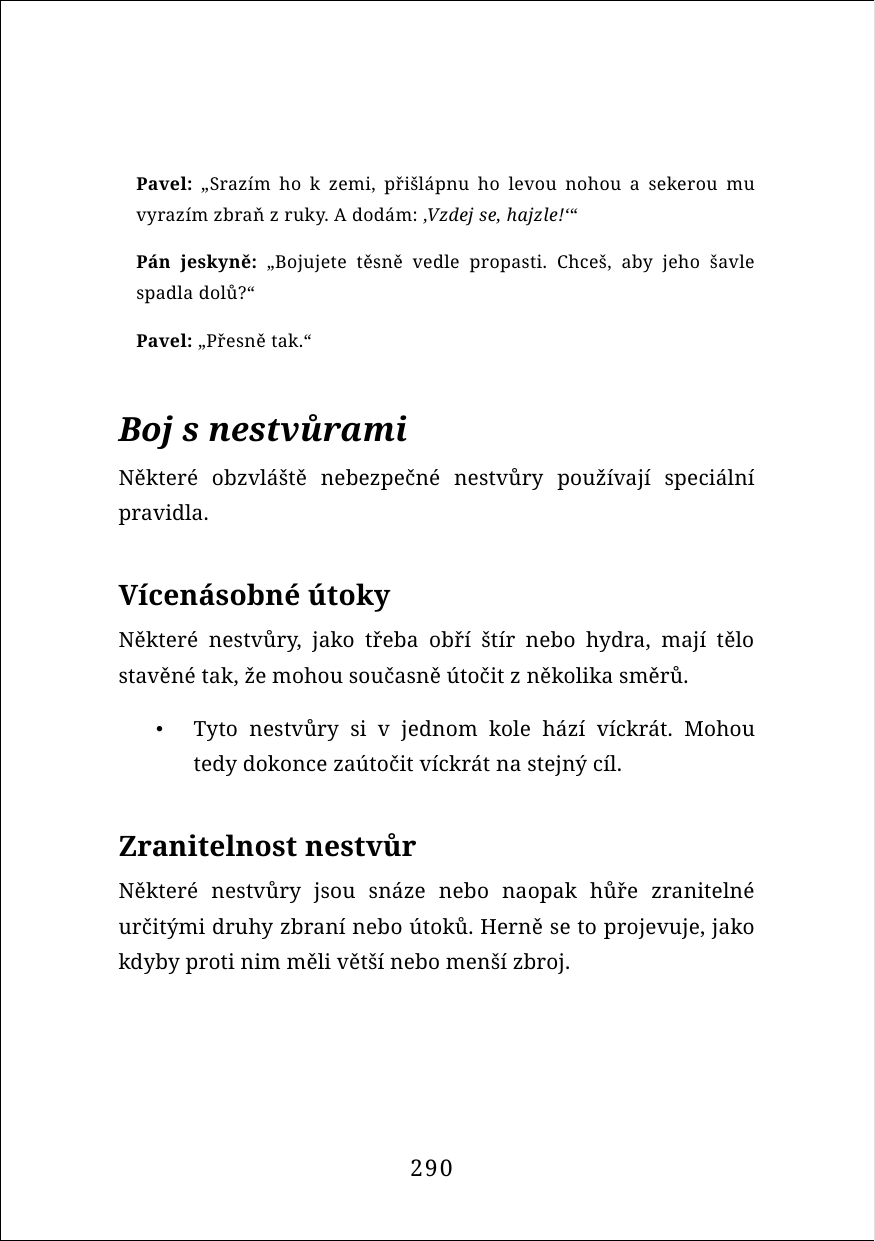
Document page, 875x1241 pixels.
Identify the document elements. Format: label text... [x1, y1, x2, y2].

list Tyto nestvůry si v jednom kole hází víckrát. Mohou tedy dokonce zaútočit víckrát na stejný cíl. [156, 714, 756, 778]
text Některé obzvláště nebezpečné nestvůry používají speciální pravidla. [118, 463, 756, 527]
subtitle Vícenásobné útoky [118, 575, 756, 613]
subtitle Boj s nestvůrami [118, 406, 756, 451]
text Některé nestvůry, jako třeba obří štír nebo hydra, mají tělo stavěné tak, že mohou současně útočit z několika směrů. [118, 625, 756, 689]
text Pán jeskyně: „Bojujete těsně vedle propasti. Chceš, aby jeho šavle spadla dolů?“ [136, 250, 756, 304]
text Pavel: „Srazím ho k zemi, přišlápnu ho levou nohou a sekerou mu vyrazím zbraň z ruky. A dodám: ‚Vzdej se, hajzle!‘“ [136, 172, 756, 226]
text Některé nestvůry jsou snáze nebo naopak hůře zranitelné určitými druhy zbraní nebo útoků. Herně se to projevuje, jako kdyby proti nim měli větší nebo menší zbroj. [118, 876, 756, 976]
subtitle Zranitelnost nestvůr [118, 826, 756, 865]
text Pavel: „Přesně tak.“ [136, 328, 756, 352]
